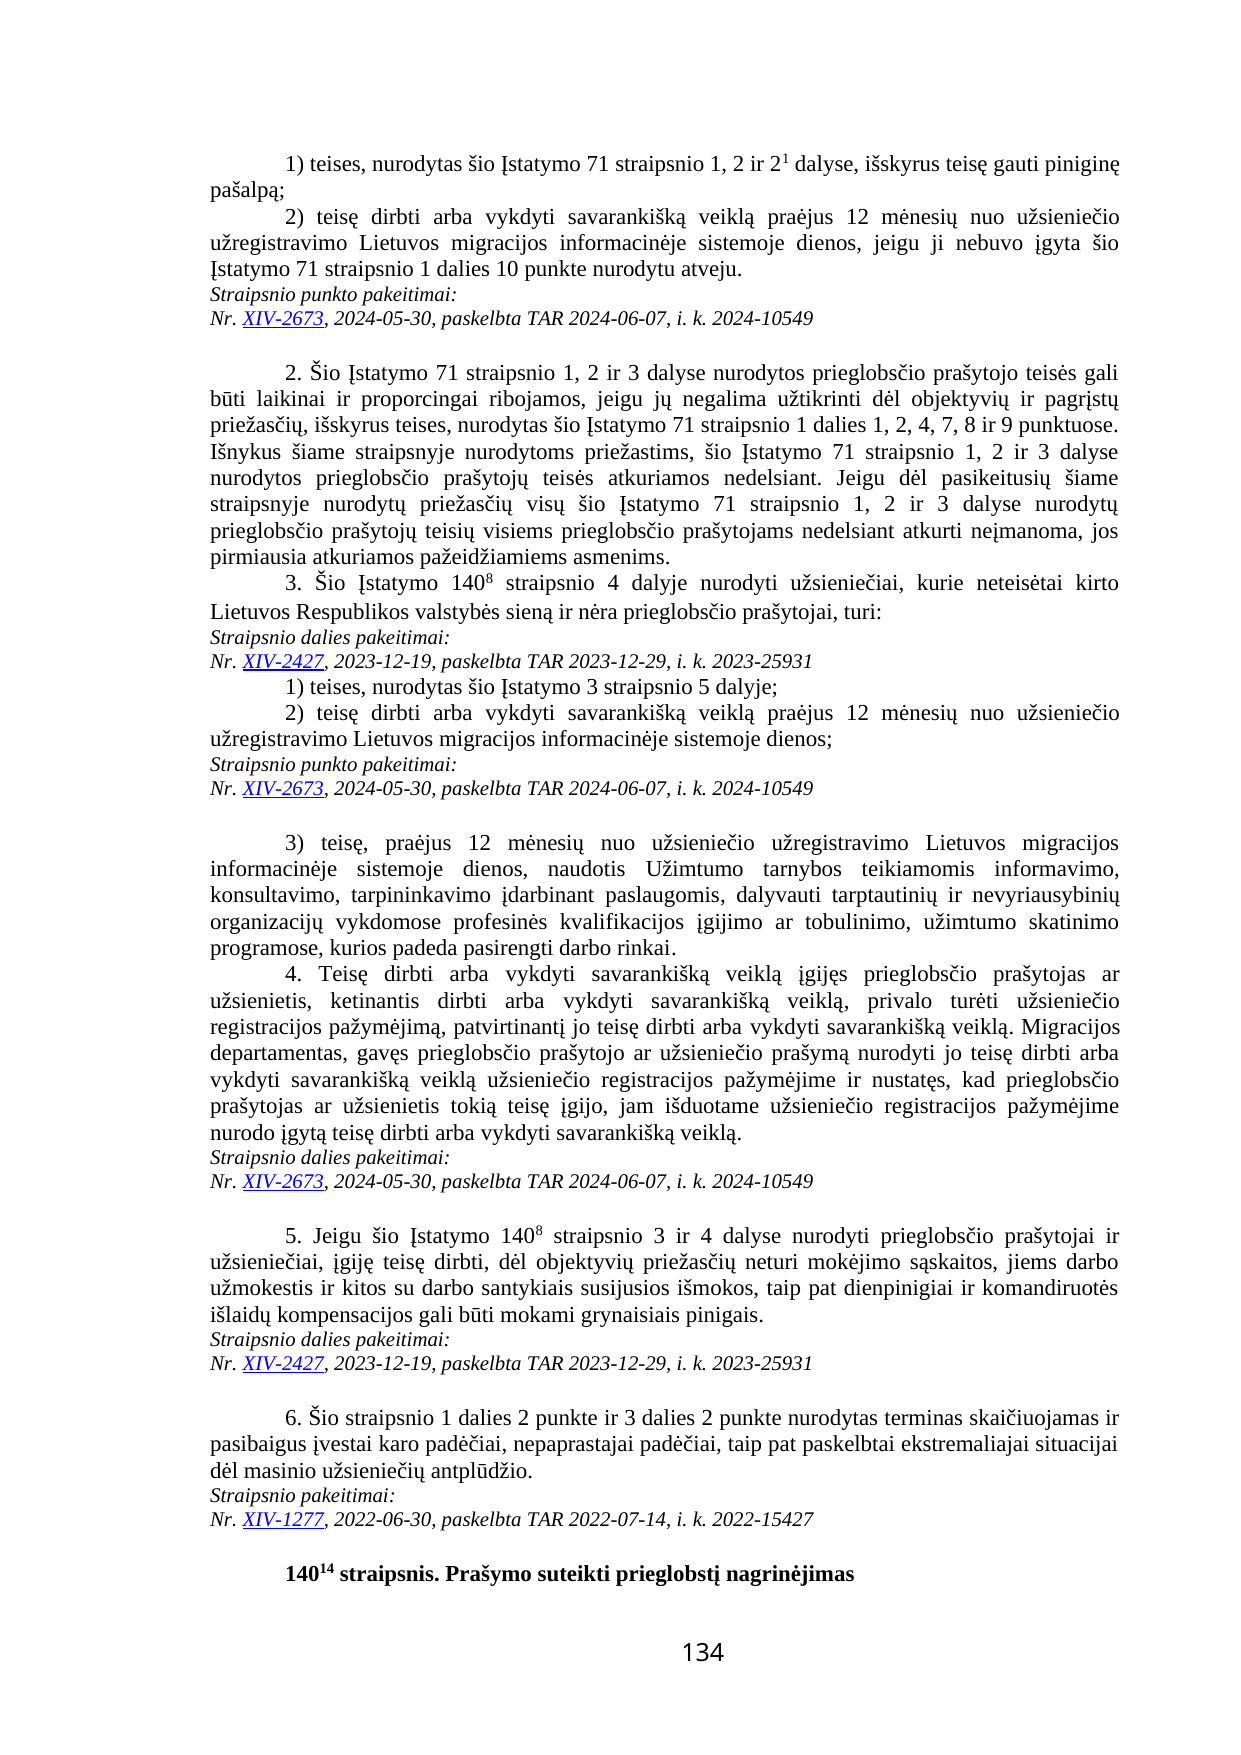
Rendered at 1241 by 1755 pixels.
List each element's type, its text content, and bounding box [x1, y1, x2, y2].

text Straipsnio dalies pakeitimai: [210, 624, 1120, 649]
text Nr. XIV-2427, 2023-12-19, paskelbta TAR 2023-12-29, i. k. 2023-25931 [210, 649, 1120, 673]
text 4. Teisę dirbti arba vykdyti savarankišką veiklą įgijęs prieglobsčio prašytojas ar užsienietis, ketinantis dirbti arba vykdyti savarankišką veiklą, privalo turėti užsieniečio registracijos pažymėjimą, patvirtinantį jo teisę dirbti arba vykdyti savarankišką veiklą. Migracijos departamentas, gavęs prieglobsčio prašytojo ar užsieniečio prašymą nurodyti jo teisę dirbti arba vykdyti savarankišką veiklą užsieniečio registracijos pažymėjime ir nustatęs, kad prieglobsčio prašytojas ar užsienietis tokią teisę įgijo, jam išduotame užsieniečio registracijos pažymėjime nurodo įgytą teisę dirbti arba vykdyti savarankišką veiklą. [210, 960, 1120, 1145]
text 5. Jeigu šio Įstatymo 1408 straipsnio 3 ir 4 dalyse nurodyti prieglobsčio prašytojai ir užsieniečiai, įgiję teisę dirbti, dėl objektyvių priežasčių neturi mokėjimo sąskaitos, jiems darbo užmokestis ir kitos su darbo santykiais susijusios išmokos, taip pat dienpinigiai ir komandiruotės išlaidų kompensacijos gali būti mokami grynaisiais pinigais. [210, 1222, 1120, 1327]
text 6. Šio straipsnio 1 dalies 2 punkte ir 3 dalies 2 punkte nurodytas terminas skaičiuojamas ir pasibaigus įvestai karo padėčiai, nepaprastajai padėčiai, taip pat paskelbtai ekstremaliajai situacijai dėl masinio užsieniečių antplūdžio. [210, 1404, 1120, 1483]
text 1) teises, nurodytas šio Įstatymo 71 straipsnio 1, 2 ir 21 dalyse, išskyrus teisę gauti piniginę pašalpą; [210, 150, 1120, 203]
text Nr. XIV-2427, 2023-12-19, paskelbta TAR 2023-12-29, i. k. 2023-25931 [210, 1351, 1120, 1375]
text 3) teisę, praėjus 12 mėnesių nuo užsieniečio užregistravimo Lietuvos migracijos informacinėje sistemoje dienos, naudotis Užimtumo tarnybos teikiamomis informavimo, konsultavimo, tarpininkavimo įdarbinant paslaugomis, dalyvauti tarptautinių ir nevyriausybinių organizacijų vykdomose profesinės kvalifikacijos įgijimo ar tobulinimo, užimtumo skatinimo programose, kurios padeda pasirengti darbo rinkai. [210, 829, 1120, 960]
text Straipsnio pakeitimai: [210, 1483, 1120, 1507]
text 1) teises, nurodytas šio Įstatymo 3 straipsnio 5 dalyje; [210, 673, 1120, 699]
text Nr. XIV-2673, 2024-05-30, paskelbta TAR 2024-06-07, i. k. 2024-10549 [210, 1169, 1120, 1193]
text Nr. XIV-2673, 2024-05-30, paskelbta TAR 2024-06-07, i. k. 2024-10549 [210, 776, 1120, 800]
text Nr. XIV-2673, 2024-05-30, paskelbta TAR 2024-06-07, i. k. 2024-10549 [210, 306, 1120, 330]
text 3. Šio Įstatymo 1408 straipsnio 4 dalyje nurodyti užsieniečiai, kurie neteisėtai kirto Lietuvos Respublikos valstybės sieną ir nėra prieglobsčio prašytojai, turi: [210, 569, 1120, 624]
text Straipsnio punkto pakeitimai: [210, 282, 1120, 306]
text 14014 straipsnis. Prašymo suteikti prieglobstį nagrinėjimas [210, 1560, 1120, 1586]
text Straipsnio dalies pakeitimai: [210, 1327, 1120, 1351]
text 2. Šio Įstatymo 71 straipsnio 1, 2 ir 3 dalyse nurodytos prieglobsčio prašytojo teisės gali būti laikinai ir proporcingai ribojamos, jeigu jų negalima užtikrinti dėl objektyvių ir pagrįstų priežasčių, išskyrus teises, nurodytas šio Įstatymo 71 straipsnio 1 dalies 1, 2, 4, 7, 8 ir 9 punktuose. Išnykus šiame straipsnyje nurodytoms priežastims, šio Įstatymo 71 straipsnio 1, 2 ir 3 dalyse nurodytos prieglobsčio prašytojų teisės atkuriamos nedelsiant. Jeigu dėl pasikeitusių šiame straipsnyje nurodytų priežasčių visų šio Įstatymo 71 straipsnio 1, 2 ir 3 dalyse nurodytų prieglobsčio prašytojų teisių visiems prieglobsčio prašytojams nedelsiant atkurti neįmanoma, jos pirmiausia atkuriamos pažeidžiamiems asmenims. [210, 359, 1120, 569]
text Nr. XIV-1277, 2022-06-30, paskelbta TAR 2022-07-14, i. k. 2022-15427 [210, 1507, 1120, 1531]
text 2) teisę dirbti arba vykdyti savarankišką veiklą praėjus 12 mėnesių nuo užsieniečio užregistravimo Lietuvos migracijos informacinėje sistemoje dienos; [210, 699, 1120, 752]
text Straipsnio punkto pakeitimai: [210, 752, 1120, 776]
text 2) teisę dirbti arba vykdyti savarankišką veiklą praėjus 12 mėnesių nuo užsieniečio užregistravimo Lietuvos migracijos informacinėje sistemoje dienos, jeigu ji nebuvo įgyta šio Įstatymo 71 straipsnio 1 dalies 10 punkte nurodytu atveju. [210, 203, 1120, 282]
text Straipsnio dalies pakeitimai: [210, 1145, 1120, 1169]
